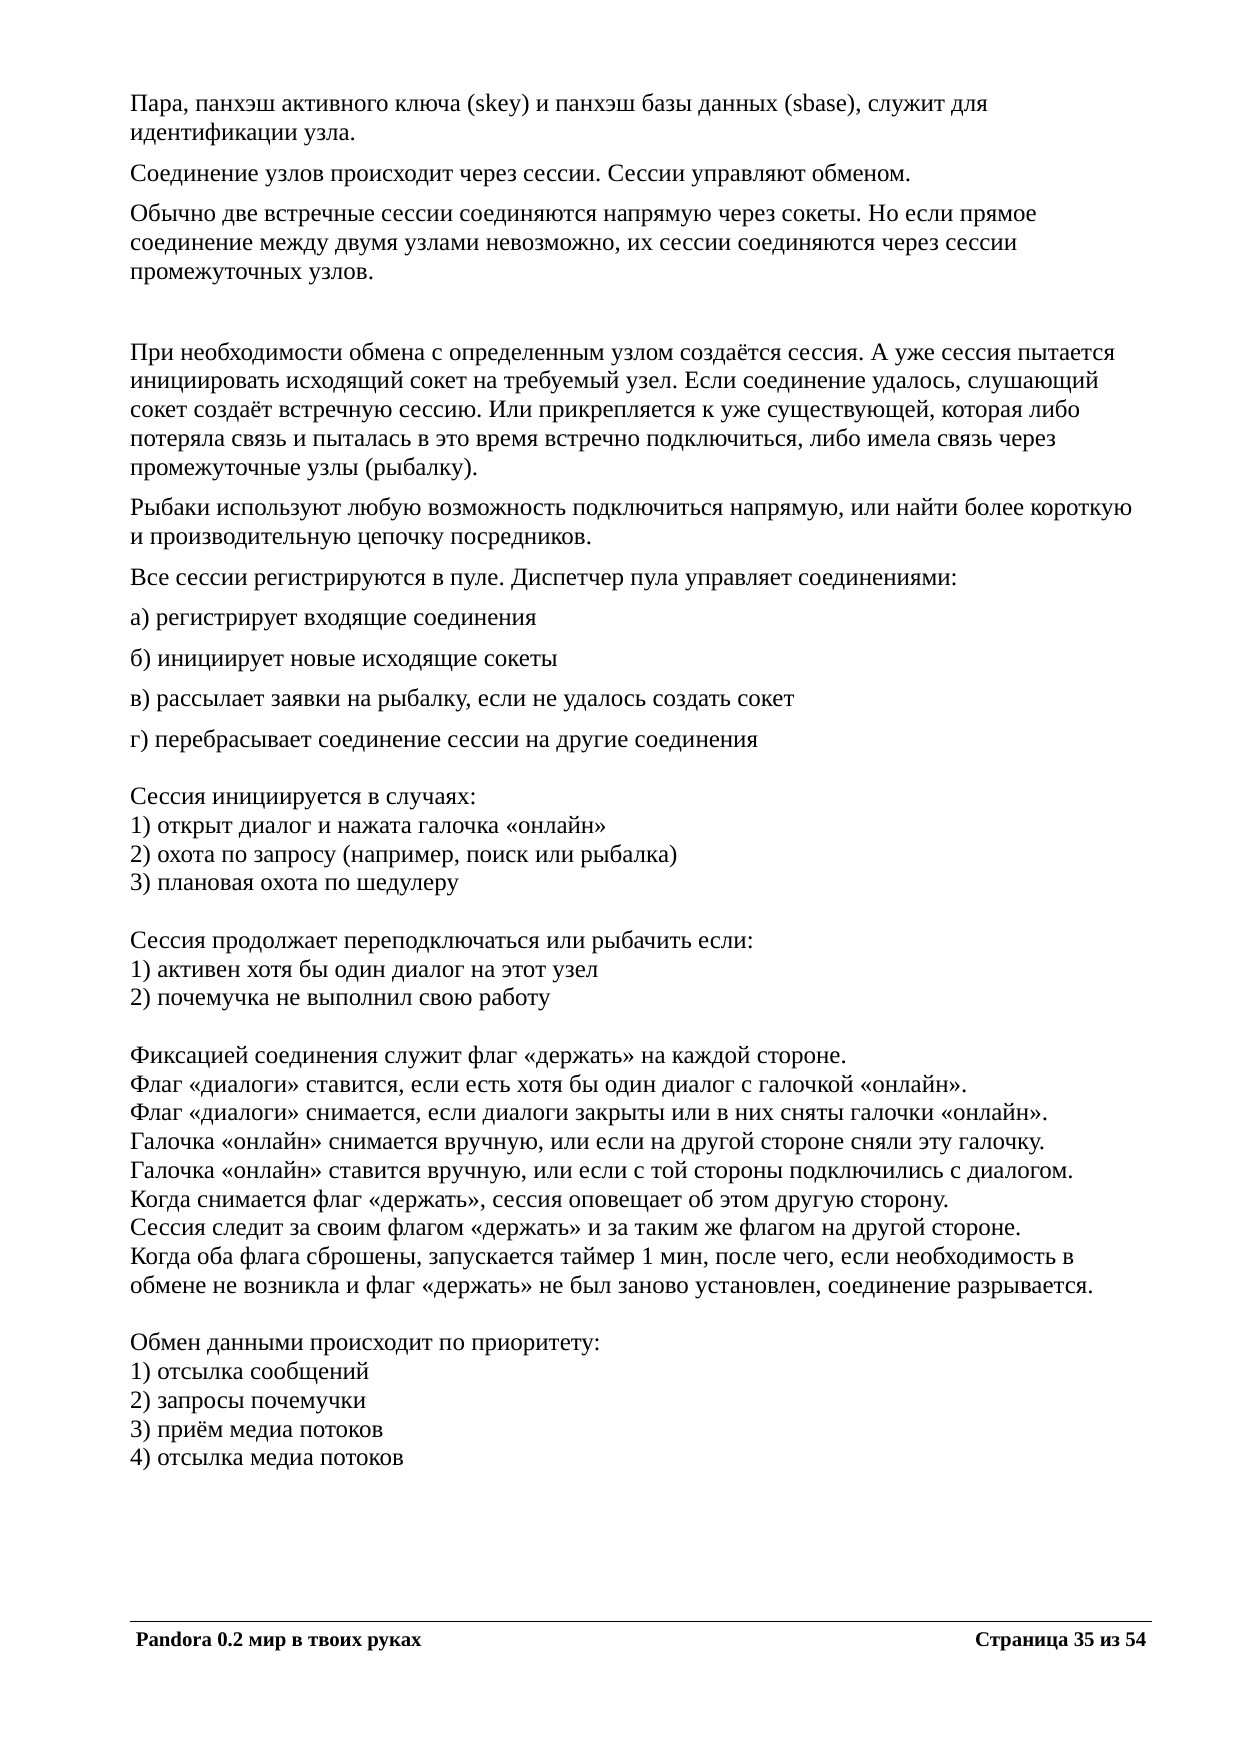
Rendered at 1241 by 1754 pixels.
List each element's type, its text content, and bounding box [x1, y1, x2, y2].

text Сессия продолжает переподключаться или рыбачить если: [130, 925, 1152, 954]
text Рыбаки используют любую возможность подключиться напрямую, или найти более короткую и производительную цепочку посредников. [130, 492, 1152, 550]
text Сессия инициируется в случаях: [130, 781, 1152, 810]
text 1) активен хотя бы один диалог на этот узел [130, 954, 1152, 982]
text Обмен данными происходит по приоритету: [130, 1327, 1152, 1356]
text Фиксацией соединения служит флаг «держать» на каждой стороне. [130, 1040, 1152, 1069]
text 4) отсылка медиа потоков [130, 1442, 1152, 1471]
text 1) отсылка сообщений [130, 1356, 1152, 1385]
text Когда оба флага сброшены, запускается таймер 1 мин, после чего, если необходимость в обмене не возникла и флаг «держать» не был заново установлен, соединение разрывается. [130, 1241, 1152, 1299]
text Сессия следит за своим флагом «держать» и за таким же флагом на другой стороне. [130, 1212, 1152, 1241]
text а) регистрирует входящие соединения [130, 602, 1152, 631]
text Все сессии регистрируются в пуле. Диспетчер пула управляет соединениями: [130, 562, 1152, 590]
text Флаг «диалоги» снимается, если диалоги закрыты или в них сняты галочки «онлайн». [130, 1097, 1152, 1126]
text Пара, панхэш активного ключа (skey) и панхэш базы данных (sbase), служит для идентификации узла. [130, 88, 1152, 146]
text г) перебрасывает соединение сессии на другие соединения [130, 724, 1152, 752]
text Соединение узлов происходит через сессии. Сессии управляют обменом. [130, 158, 1152, 187]
text 1) открыт диалог и нажата галочка «онлайн» [130, 810, 1152, 839]
text Обычно две встречные сессии соединяются напрямую через сокеты. Но если прямое соединение между двумя узлами невозможно, их сессии соединяются через сессии промежуточных узлов. [130, 198, 1152, 284]
text При необходимости обмена с определенным узлом создаётся сессия. А уже сессия пытается инициировать исходящий сокет на требуемый узел. Если соединение удалось, слушающий сокет создаёт встречную сессию. Или прикрепляется к уже существующей, которая либо потеряла связь и пыталась в это время встречно подключиться, либо имела связь через промежуточные узлы (рыбалку). [130, 337, 1152, 481]
text 3) приём медиа потоков [130, 1414, 1152, 1442]
text 2) почемучка не выполнил свою работу [130, 982, 1152, 1011]
text б) инициирует новые исходящие сокеты [130, 643, 1152, 671]
text Галочка «онлайн» снимается вручную, или если на другой стороне сняли эту галочку. [130, 1126, 1152, 1155]
text в) рассылает заявки на рыбалку, если не удалось создать сокет [130, 683, 1152, 712]
text 2) запросы почемучки [130, 1385, 1152, 1414]
text Галочка «онлайн» ставится вручную, или если с той стороны подключились с диалогом. [130, 1155, 1152, 1184]
text 2) охота по запросу (например, поиск или рыбалка) [130, 839, 1152, 867]
text 3) плановая охота по шедулеру [130, 867, 1152, 896]
text Когда снимается флаг «держать», сессия оповещает об этом другую сторону. [130, 1184, 1152, 1212]
text Флаг «диалоги» ставится, если есть хотя бы один диалог с галочкой «онлайн». [130, 1069, 1152, 1097]
